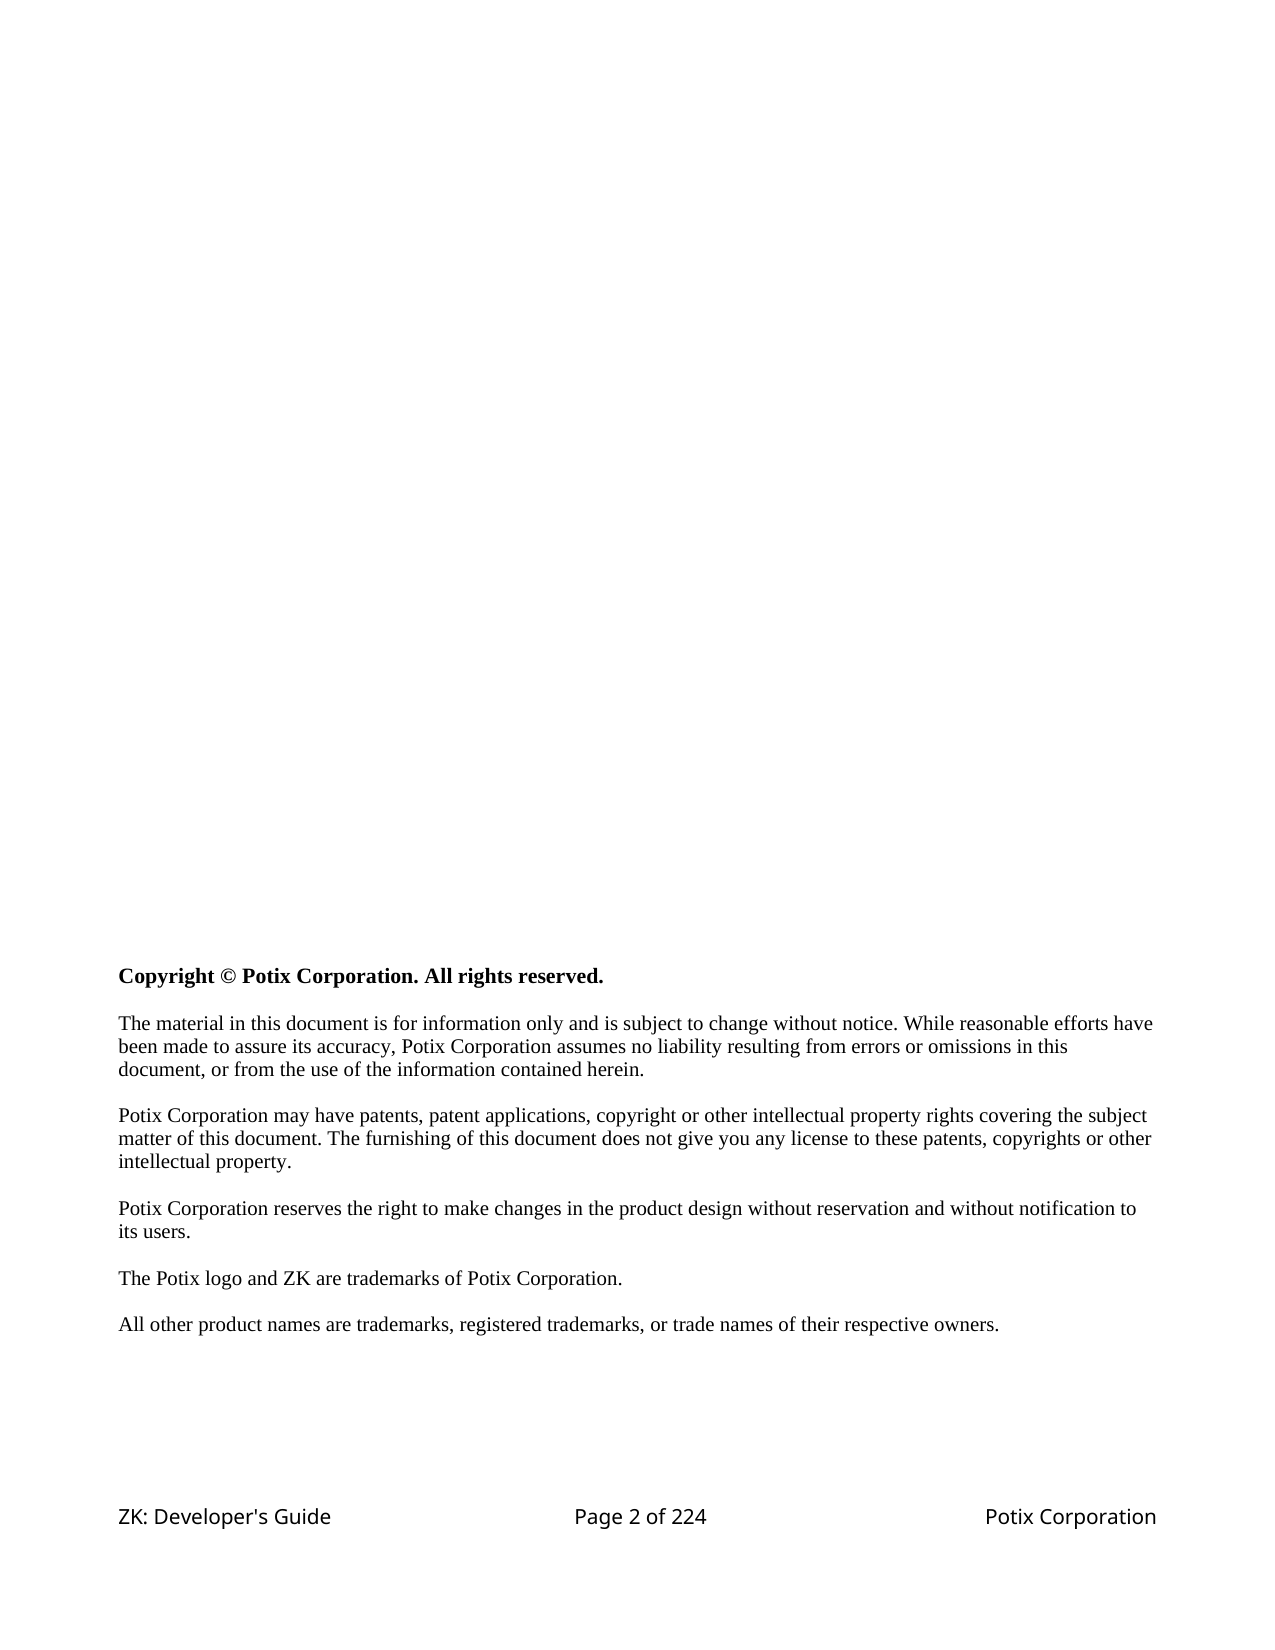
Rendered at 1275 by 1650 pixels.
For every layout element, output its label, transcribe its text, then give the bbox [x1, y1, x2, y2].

text The material in this document is for information only and is subject to change without notice. While reasonable efforts have been made to assure its accuracy, Potix Corporation assumes no liability resulting from errors or omissions in this document, or from the use of the information contained herein. [118, 1011, 1157, 1081]
text The Potix logo and ZK are trademarks of Potix Corporation. [118, 1267, 1157, 1289]
text All other product names are trademarks, registered trademarks, or trade names of their respective owners. [118, 1313, 1157, 1336]
text Potix Corporation reserves the right to make changes in the product design without reservation and without notification to its users. [118, 1197, 1157, 1243]
text Potix Corporation may have patents, patent applications, copyright or other intellectual property rights covering the subject matter of this document. The furnishing of this document does not give you any license to these patents, copyrights or other intellectual property. [118, 1104, 1157, 1173]
text Copyright © Potix Corporation. All rights reserved. [118, 963, 1157, 988]
